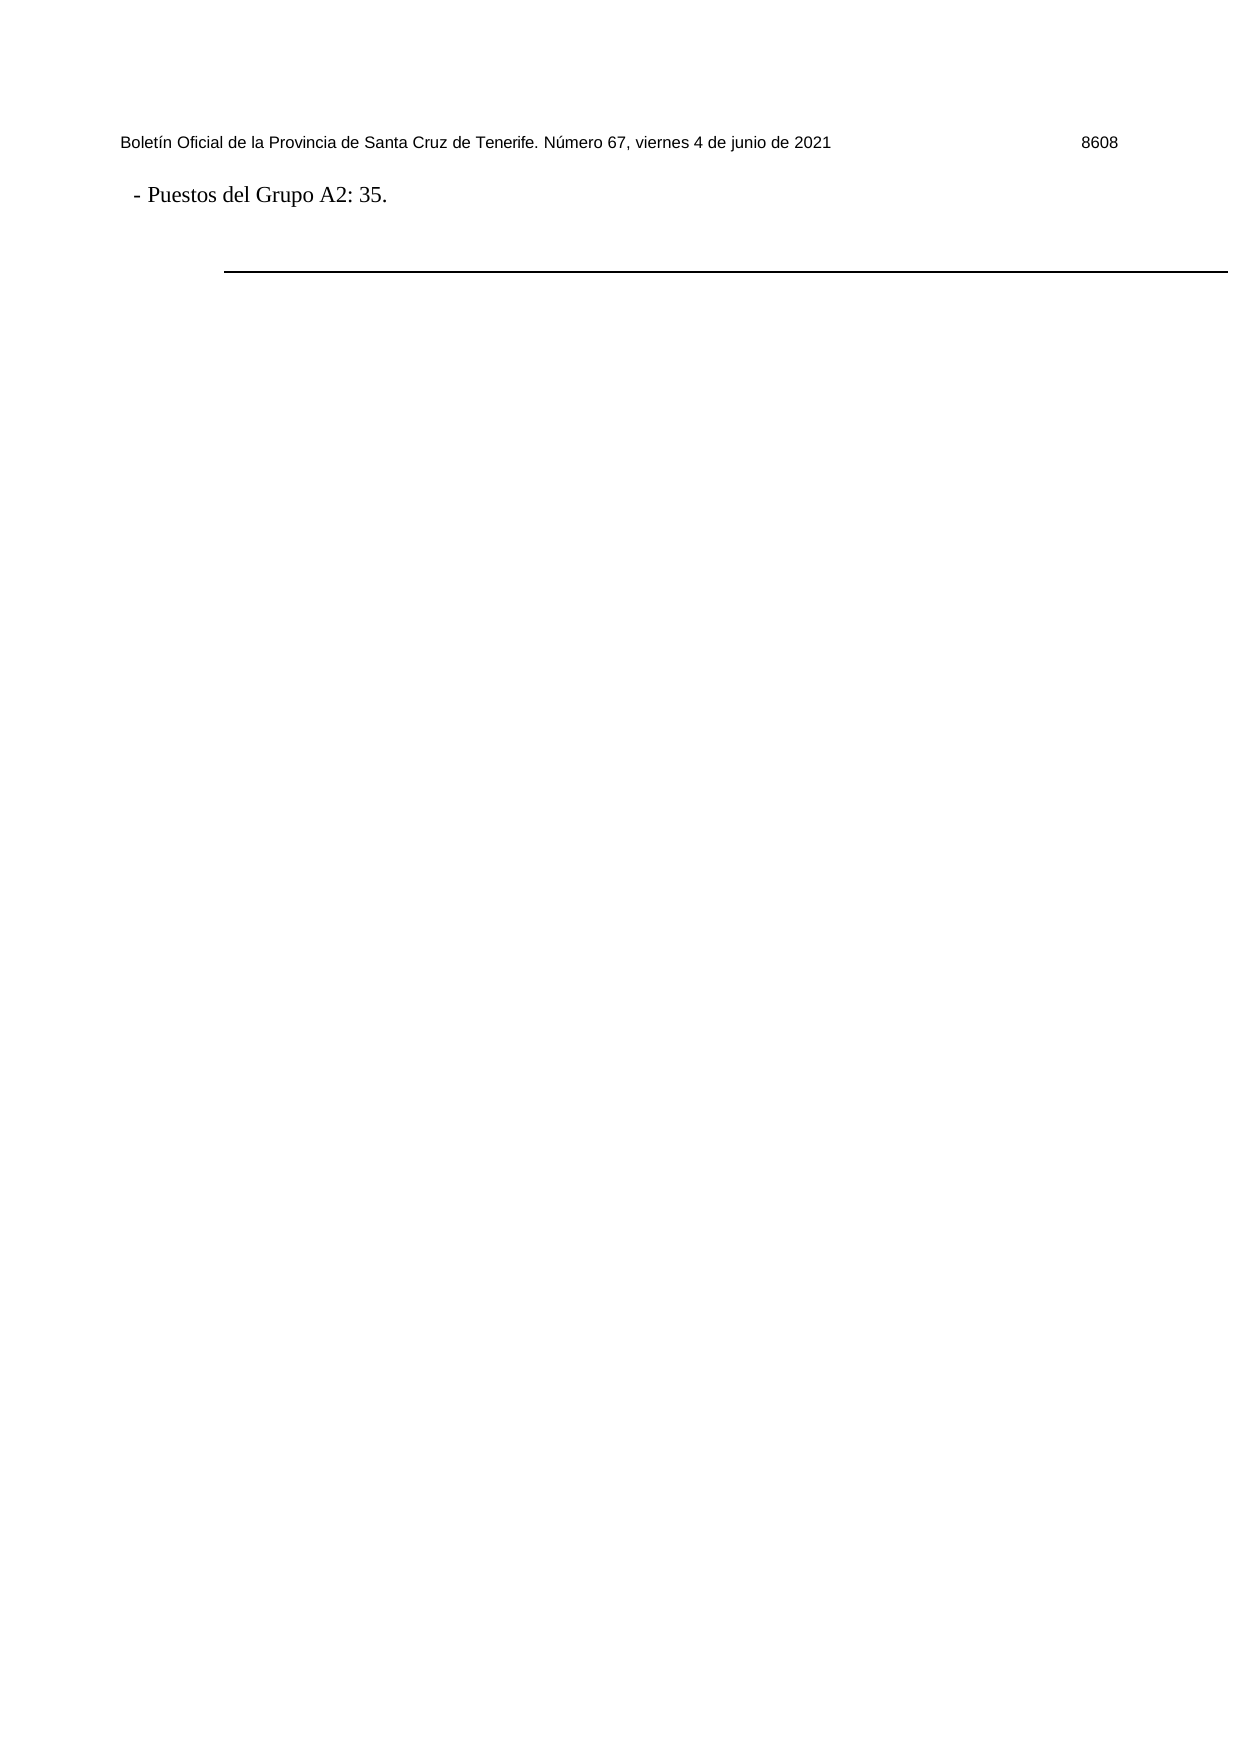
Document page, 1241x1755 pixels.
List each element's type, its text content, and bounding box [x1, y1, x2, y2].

list Puestos del Grupo A2: 35. [136, 182, 1134, 208]
